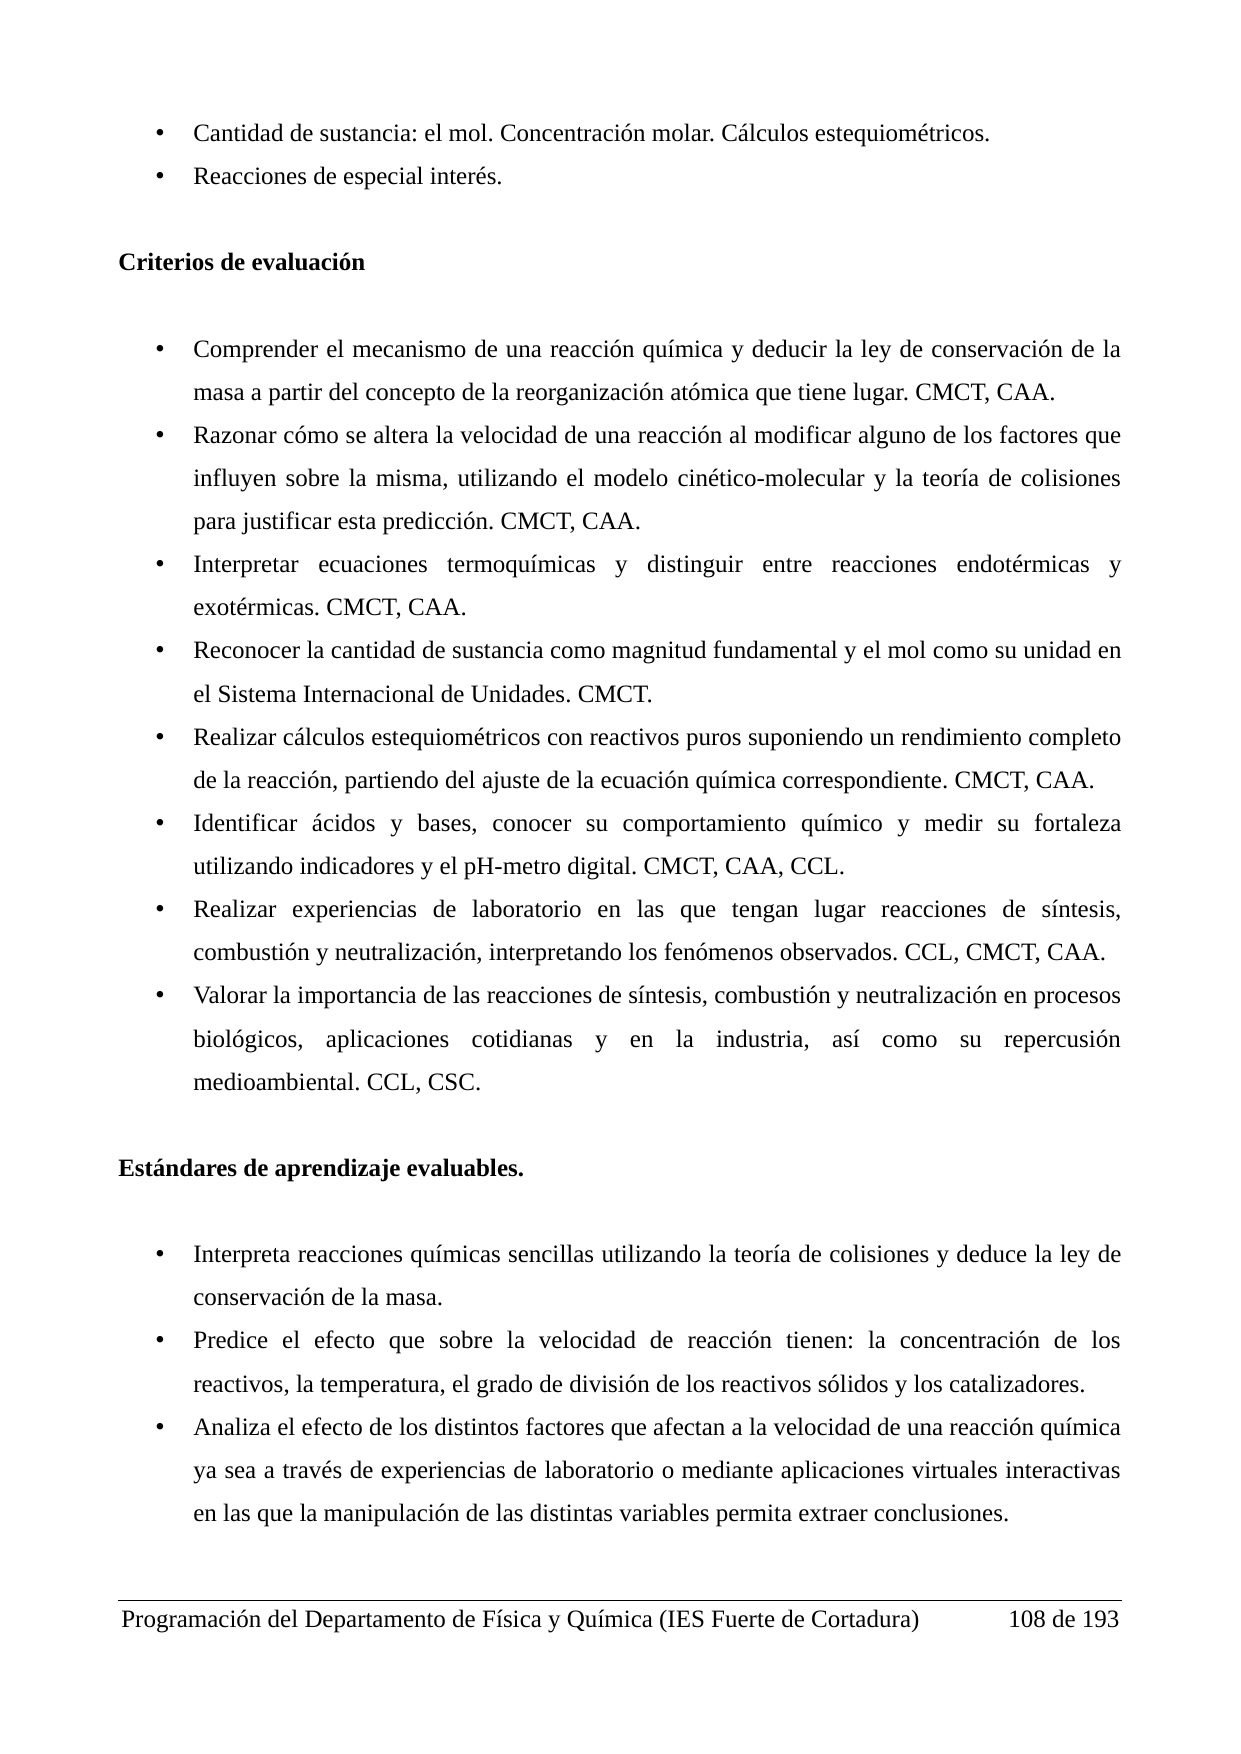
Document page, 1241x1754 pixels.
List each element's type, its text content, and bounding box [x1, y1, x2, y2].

list Valorar la importancia de las reacciones de síntesis, combustión y neutralización en procesos biológicos, aplicaciones cotidianas y en la industria, así como su repercusión medioambiental. CCL, CSC. [156, 981, 1122, 1096]
list Realizar cálculos estequiométricos con reactivos puros suponiendo un rendimiento completo de la reacción, partiendo del ajuste de la ecuación química correspondiente. CMCT, CAA. [156, 722, 1122, 794]
list Razonar cómo se altera la velocidad de una reacción al modificar alguno de los factores que influyen sobre la misma, utilizando el modelo cinético-molecular y la teoría de colisiones para justificar esta predicción. CMCT, CAA. [156, 420, 1122, 535]
list Cantidad de sustancia: el mol. Concentración molar. Cálculos estequiométricos. [156, 118, 1122, 147]
list Realizar experiencias de laboratorio en las que tengan lugar reacciones de síntesis, combustión y neutralización, interpretando los fenómenos observados. CCL, CMCT, CAA. [156, 894, 1122, 966]
list Comprender el mecanismo de una reacción química y deducir la ley de conservación de la masa a partir del concepto de la reorganización atómica que tiene lugar. CMCT, CAA. [156, 334, 1122, 406]
list Analiza el efecto de los distintos factores que afectan a la velocidad de una reacción química ya sea a través de experiencias de laboratorio o mediante aplicaciones virtuales interactivas en las que la manipulación de las distintas variables permita extraer conclusiones. [156, 1412, 1122, 1527]
list Identificar ácidos y bases, conocer su comportamiento químico y medir su fortaleza utilizando indicadores y el pH-metro digital. CMCT, CAA, CCL. [156, 808, 1122, 880]
text Criterios de evaluación [118, 247, 1122, 276]
list Reconocer la cantidad de sustancia como magnitud fundamental y el mol como su unidad en el Sistema Internacional de Unidades. CMCT. [156, 636, 1122, 707]
list Reacciones de especial interés. [156, 161, 1122, 190]
list Predice el efecto que sobre la velocidad de reacción tienen: la concentración de los reactivos, la temperatura, el grado de división de los reactivos sólidos y los catalizadores. [156, 1326, 1122, 1397]
list Interpretar ecuaciones termoquímicas y distinguir entre reacciones endotérmicas y exotérmicas. CMCT, CAA. [156, 549, 1122, 621]
text Estándares de aprendizaje evaluables. [118, 1153, 1122, 1182]
list Interpreta reacciones químicas sencillas utilizando la teoría de colisiones y deduce la ley de conservación de la masa. [156, 1239, 1122, 1311]
